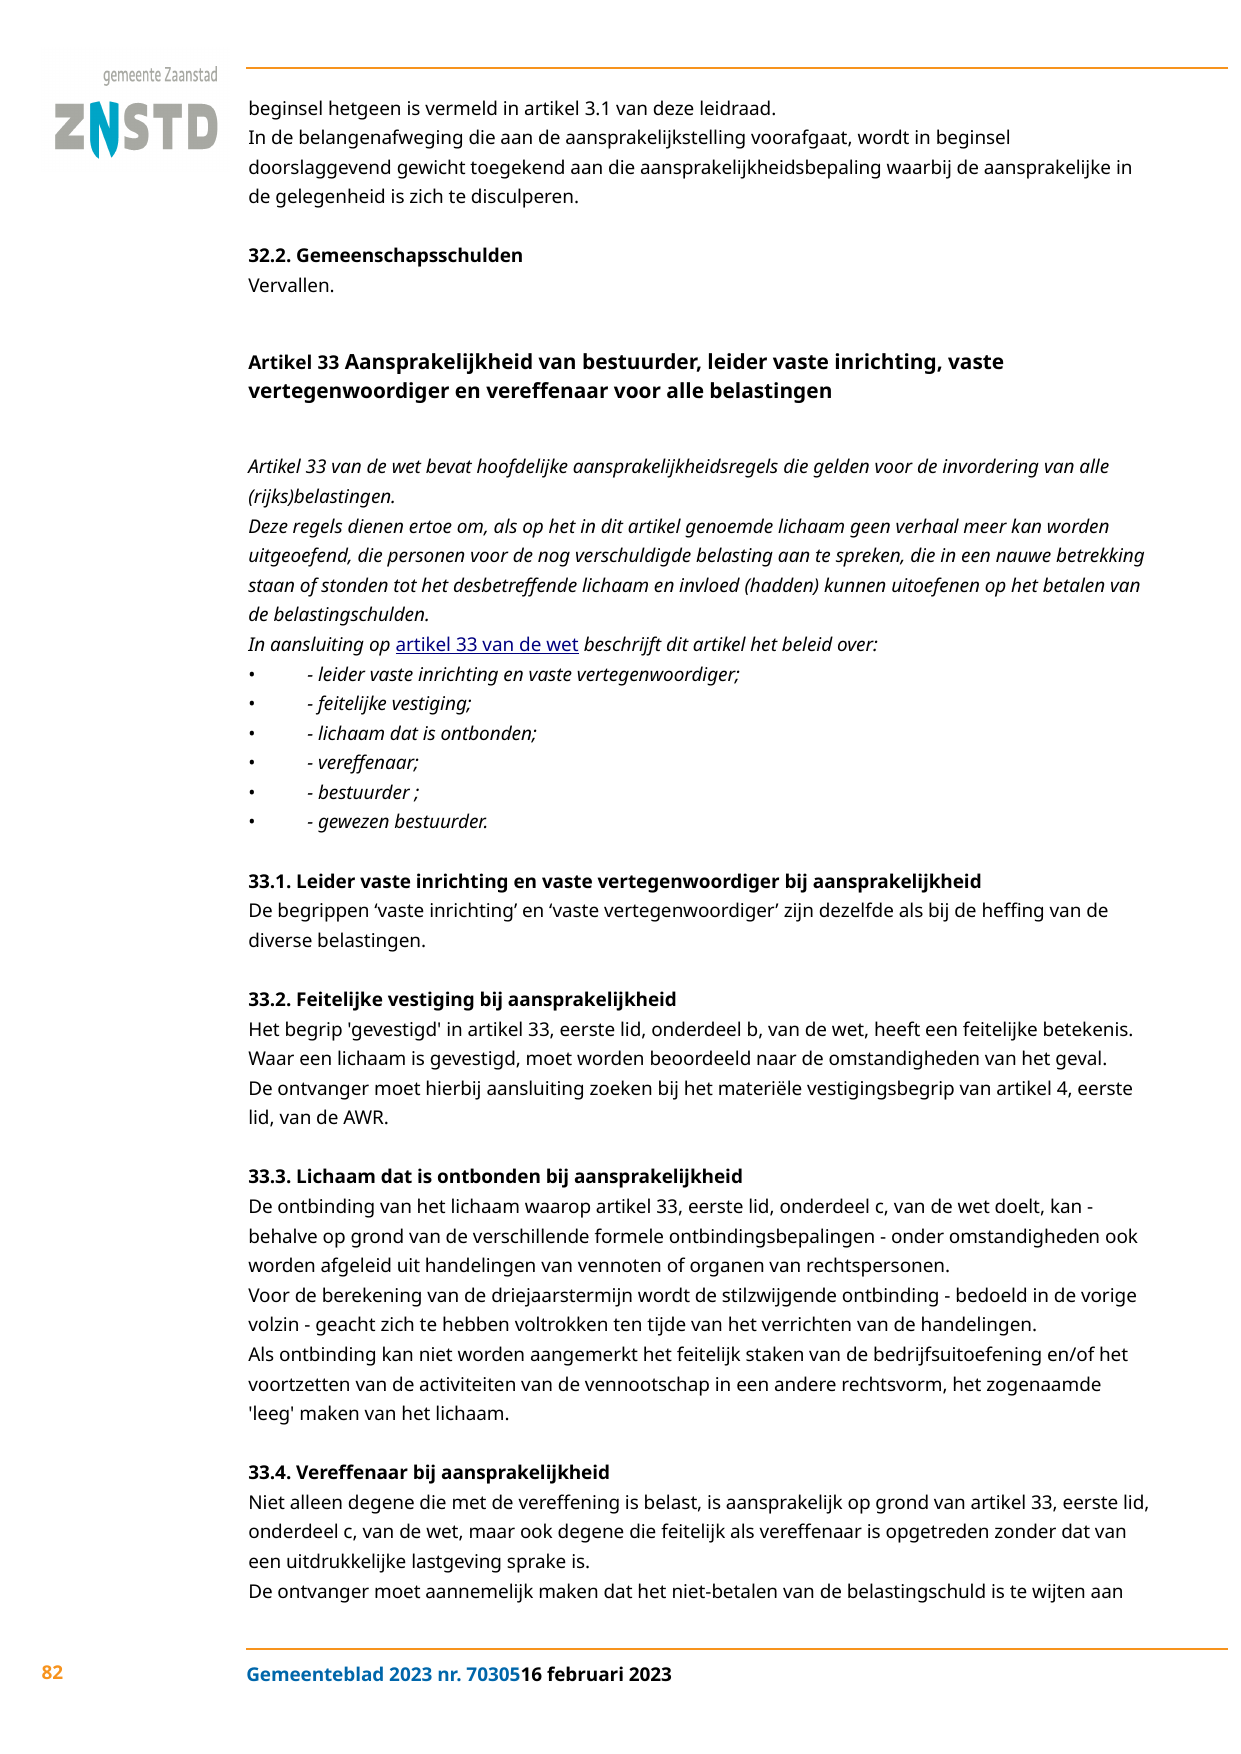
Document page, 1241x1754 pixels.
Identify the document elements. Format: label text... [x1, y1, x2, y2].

text Niet alleen degene die met de vereffening is belast, is aansprakelijk op grond van artikel 33, eerste lid, onderdeel c, van de wet, maar ook degene die feitelijk als vereffenaar is opgetreden zonder dat van een uitdrukkelijke lastgeving sprake is. [248, 1489, 1152, 1574]
list - bestuurder ; [248, 779, 1152, 805]
text In aansluiting op artikel 33 van de wet beschrijft dit artikel het beleid over: [248, 631, 1152, 657]
list - leider vaste inrichting en vaste vertegenwoordiger; [248, 661, 1152, 686]
text 32.2. Gemeenschapsschulden [248, 243, 1152, 268]
text De ontvanger moet hierbij aansluiting zoeken bij het materiële vestigingsbegrip van artikel 4, eerste lid, van de AWR. [248, 1075, 1152, 1130]
text De ontbinding van het lichaam waarop artikel 33, eerste lid, onderdeel c, van de wet doelt, kan - behalve op grond van de verschillende formele ontbindingsbepalingen - onder omstandigheden ook worden afgeleid uit handelingen van vennoten of organen van rechtspersonen. [248, 1193, 1152, 1278]
text Voor de berekening van de driejaarstermijn wordt de stilzwijgende ontbinding - bedoeld in de vorige volzin - geacht zich te hebben voltrokken ten tijde van het verrichten van de handelingen. [248, 1282, 1152, 1337]
text De begrippen ‘vaste inrichting’ en ‘vaste vertegenwoordiger’ zijn dezelfde als bij de heffing van de diverse belastingen. [248, 897, 1152, 953]
text Artikel 33 Aansprakelijkheid van bestuurder, leider vaste inrichting, vaste vertegenwoordiger en vereffenaar voor alle belastingen [248, 347, 1152, 404]
text beginsel hetgeen is vermeld in artikel 3.1 van deze leidraad. [248, 95, 1152, 121]
text 33.3. Lichaam dat is ontbonden bij aansprakelijkheid [248, 1164, 1152, 1189]
text 33.1. Leider vaste inrichting en vaste vertegenwoordiger bij aansprakelijkheid [248, 868, 1152, 893]
text Deze regels dienen ertoe om, als op het in dit artikel genoemde lichaam geen verhaal meer kan worden uitgeoefend, die personen voor de nog verschuldigde belasting aan te spreken, die in een nauwe betrekking staan of stonden tot het desbetreffende lichaam en invloed (hadden) kunnen uitoefenen op het betalen van de belastingschulden. [248, 513, 1152, 627]
text Het begrip 'gevestigd' in artikel 33, eerste lid, onderdeel b, van de wet, heeft een feitelijke betekenis. Waar een lichaam is gevestigd, moet worden beoordeeld naar de omstandigheden van het geval. [248, 1016, 1152, 1071]
list - vereffenaar; [248, 749, 1152, 775]
list - feitelijke vestiging; [248, 690, 1152, 716]
text 33.4. Vereffenaar bij aansprakelijkheid [248, 1459, 1152, 1485]
text Vervallen. [248, 272, 1152, 298]
list - gewezen bestuurder. [248, 809, 1152, 834]
list - lichaam dat is ontbonden; [248, 720, 1152, 746]
text 33.2. Feitelijke vestiging bij aansprakelijkheid [248, 986, 1152, 1012]
text De ontvanger moet aannemelijk maken dat het niet-betalen van de belastingschuld is te wijten aan [248, 1578, 1152, 1603]
text Artikel 33 van de wet bevat hoofdelijke aansprakelijkheidsregels die gelden voor de invordering van alle (rijks)belastingen. [248, 454, 1152, 509]
picture [41, 47, 231, 172]
text In de belangenafweging die aan de aansprakelijkstelling voorafgaat, wordt in beginsel doorslaggevend gewicht toegekend aan die aansprakelijkheidsbepaling waarbij de aansprakelijke in de gelegenheid is zich te disculperen. [248, 124, 1152, 209]
text Als ontbinding kan niet worden aangemerkt het feitelijk staken van de bedrijfsuitoefening en/of het voortzetten van de activiteiten van de vennootschap in een andere rechtsvorm, het zogenaamde 'leeg' maken van het lichaam. [248, 1341, 1152, 1426]
